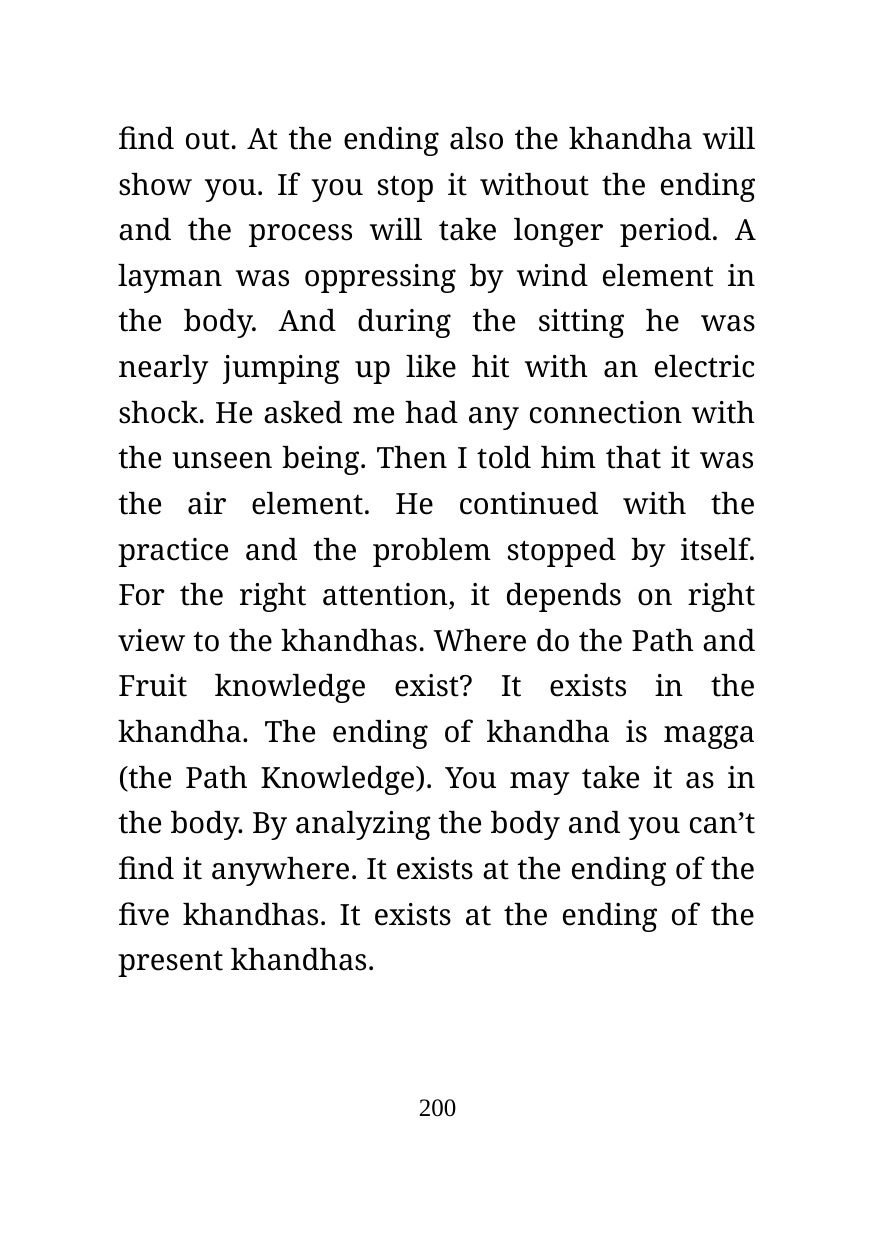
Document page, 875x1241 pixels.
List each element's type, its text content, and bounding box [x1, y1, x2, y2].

text find out. At the ending also the khandha will show you. If you stop it without the ending and the process will take longer period. A layman was oppressing by wind element in the body. And during the sitting he was nearly jumping up like hit with an electric shock. He asked me had any connection with the unseen being. Then I told him that it was the air element. He continued with the practice and the problem stopped by itself. For the right attention, it depends on right view to the khandhas. Where do the Path and Fruit knowledge exist? It exists in the khandha. The ending of khandha is magga (the Path Knowledge). You may take it as in the body. By analyzing the body and you can’t find it anywhere. It exists at the ending of the five khandhas. It exists at the ending of the present khandhas. [118, 118, 756, 979]
